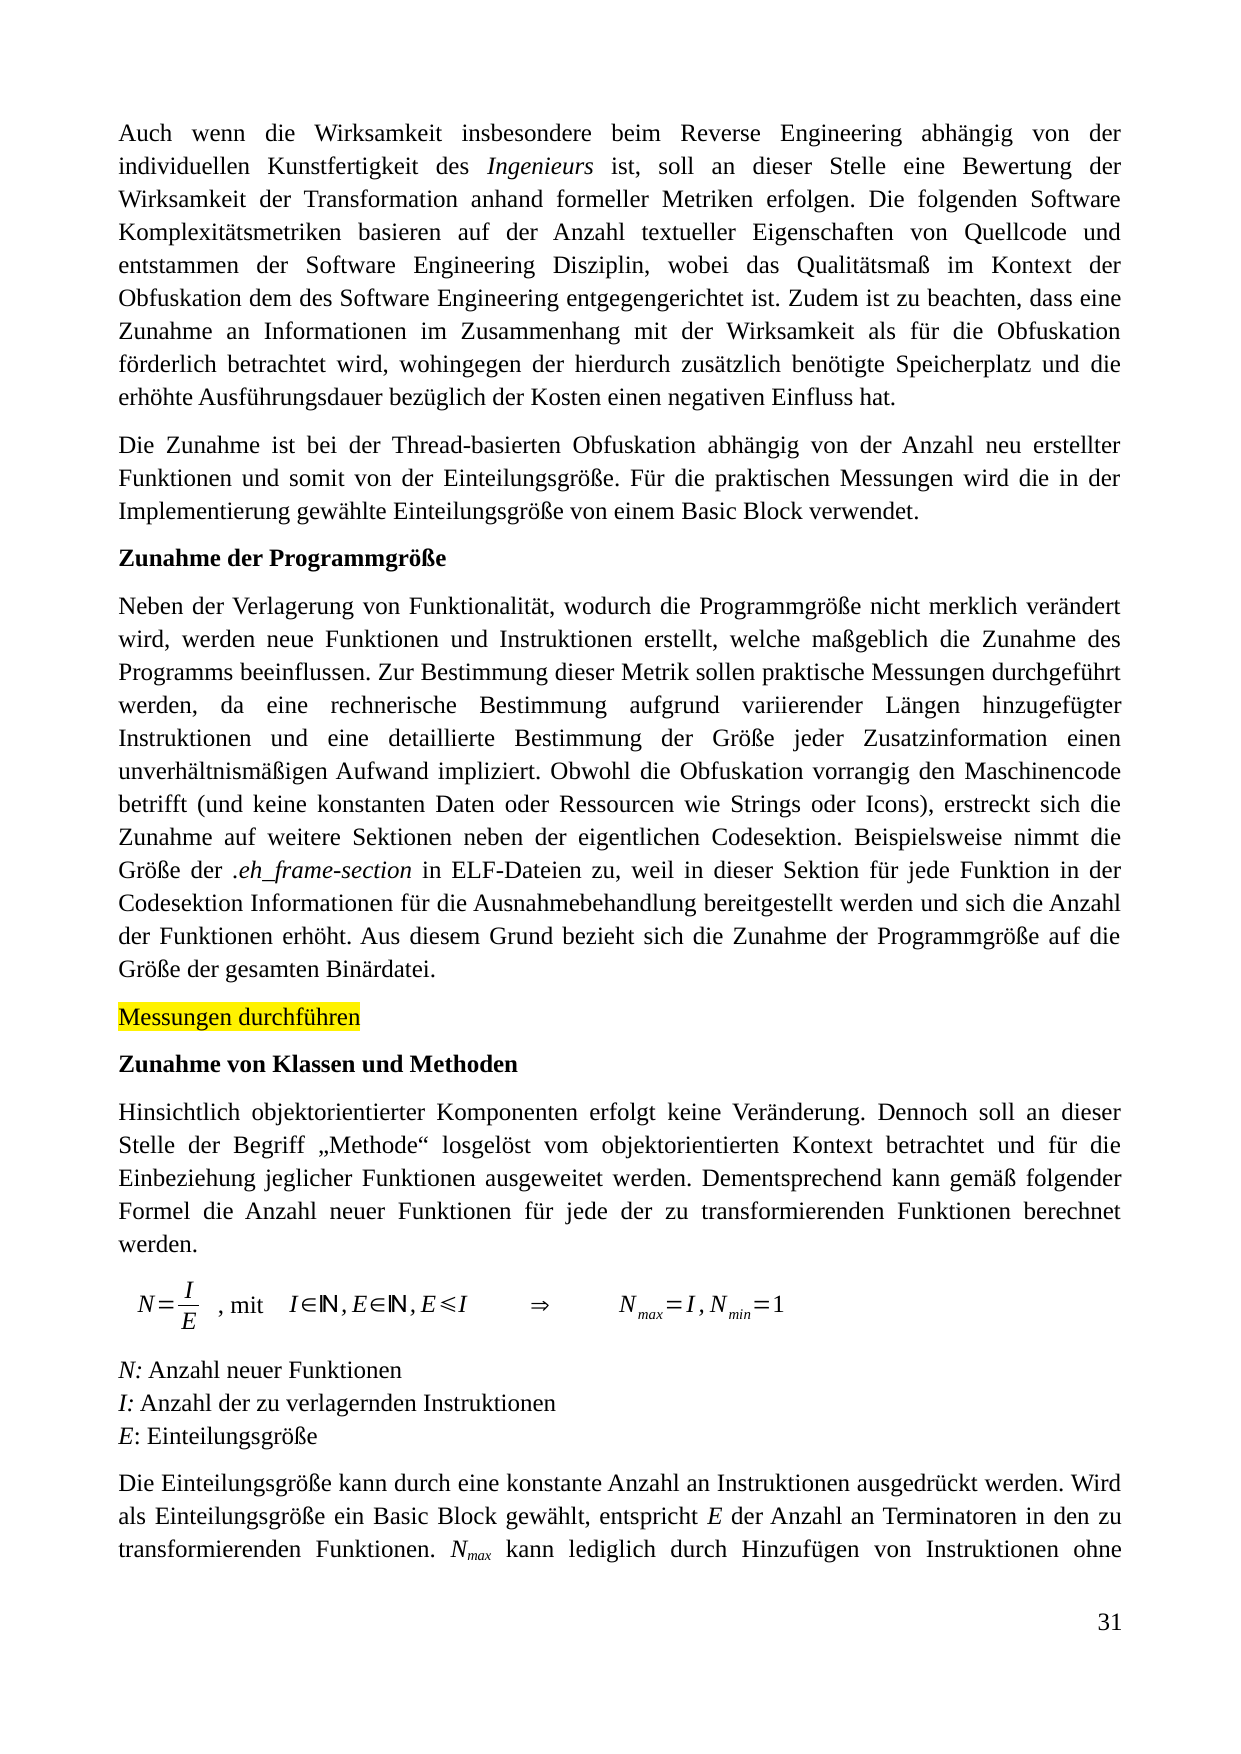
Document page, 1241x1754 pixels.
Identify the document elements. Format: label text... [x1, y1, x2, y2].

text Die Zunahme ist bei der Thread-basierten Obfuskation abhängig von der Anzahl neu erstellter Funktionen und somit von der Einteilungsgröße. Für die praktischen Messungen wird die in der Implementierung gewählte Einteilungsgröße von einem Basic Block verwendet. [118, 430, 1122, 525]
text N: Anzahl neuer Funktionen I: Anzahl der zu verlagernden Instruktionen E: Einteilungsgröße [118, 1355, 1122, 1449]
text Zunahme der Programmgröße [118, 543, 1122, 572]
text Auch wenn die Wirksamkeit insbesondere beim Reverse Engineering abhängig von der individuellen Kunstfertigkeit des Ingenieurs ist, soll an dieser Stelle eine Bewertung der Wirksamkeit der Transformation anhand formeller Metriken erfolgen. Die folgenden Software Komplexitätsmetriken basieren auf der Anzahl textueller Eigenschaften von Quellcode und entstammen der Software Engineering Disziplin, wobei das Qualitätsmaß im Kontext der Obfuskation dem des Software Engineering entgegengerichtet ist. Zudem ist zu beachten, dass eine Zunahme an Informationen im Zusammenhang mit der Wirksamkeit als für die Obfuskation förderlich betrachtet wird, wohingegen der hierdurch zusätzlich benötigte Speicherplatz und die erhöhte Ausführungsdauer bezüglich der Kosten einen negativen Einfluss hat. [118, 118, 1122, 411]
text Hinsichtlich objektorientierter Komponenten erfolgt keine Veränderung. Dennoch soll an dieser Stelle der Begriff „Methode“ losgelöst vom objektorientierten Kontext betrachtet und für die Einbeziehung jeglicher Funktionen ausgeweitet werden. Dementsprechend kann gemäß folgender Formel die Anzahl neuer Funktionen für jede der zu transformierenden Funktionen berechnet werden. [118, 1097, 1122, 1258]
text Die Einteilungsgröße kann durch eine konstante Anzahl an Instruktionen ausgedrückt werden. Wird als Einteilungsgröße ein Basic Block gewählt, entspricht E der Anzahl an Terminatoren in den zu transformierenden Funktionen. Nmax kann lediglich durch Hinzufügen von Instruktionen ohne [118, 1468, 1122, 1563]
text , mit [118, 1277, 1122, 1336]
text Messungen durchführen [118, 1002, 1122, 1031]
text Neben der Verlagerung von Funktionalität, wodurch die Programmgröße nicht merklich verändert wird, werden neue Funktionen und Instruktionen erstellt, welche maßgeblich die Zunahme des Programms beeinflussen. Zur Bestimmung dieser Metrik sollen praktische Messungen durchgeführt werden, da eine rechnerische Bestimmung aufgrund variierender Längen hinzugefügter Instruktionen und eine detaillierte Bestimmung der Größe jeder Zusatzinformation einen unverhältnismäßigen Aufwand impliziert. Obwohl die Obfuskation vorrangig den Maschinencode betrifft (und keine konstanten Daten oder Ressourcen wie Strings oder Icons), erstreckt sich die Zunahme auf weitere Sektionen neben der eigentlichen Codesektion. Beispielsweise nimmt die Größe der .eh_frame-section in ELF-Dateien zu, weil in dieser Sektion für jede Funktion in der Codesektion Informationen für die Ausnahmebehandlung bereitgestellt werden und sich die Anzahl der Funktionen erhöht. Aus diesem Grund bezieht sich die Zunahme der Programmgröße auf die Größe der gesamten Binärdatei. [118, 591, 1122, 983]
text Zunahme von Klassen und Methoden [118, 1049, 1122, 1078]
